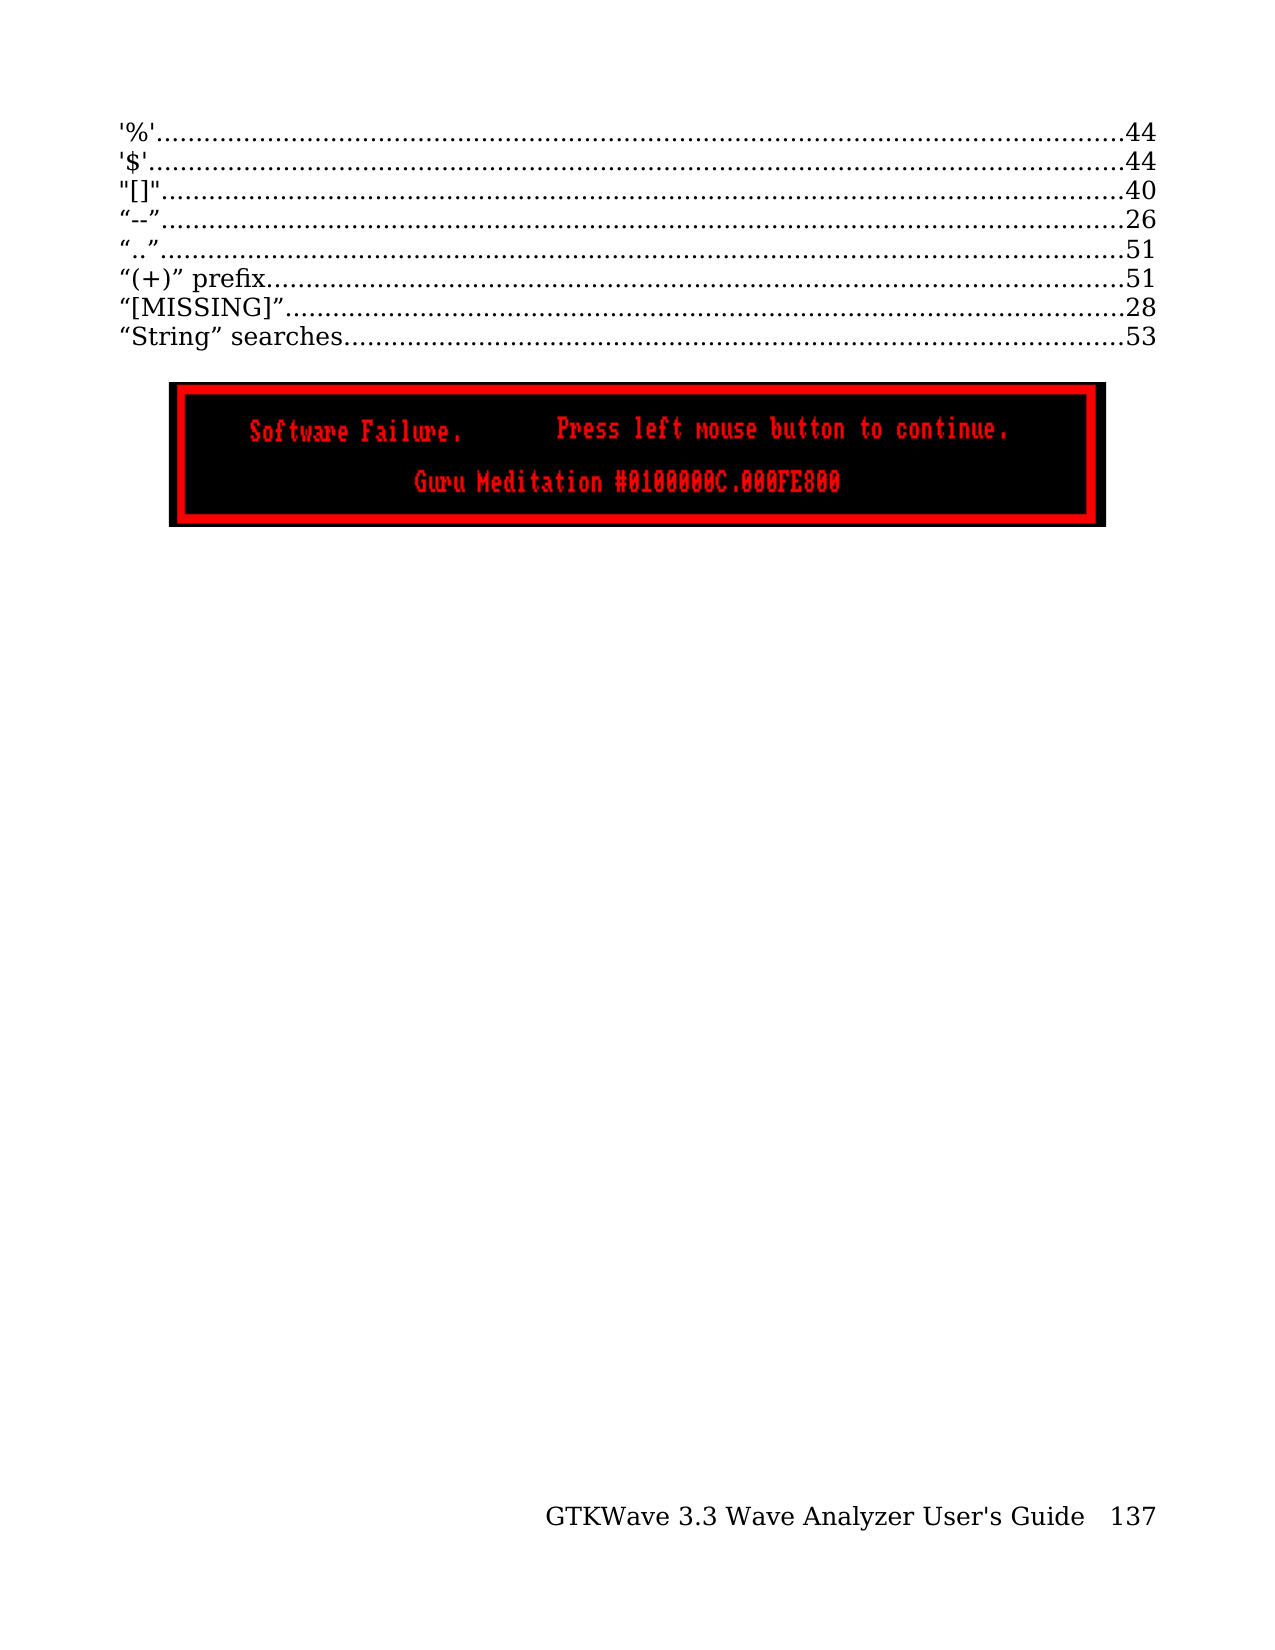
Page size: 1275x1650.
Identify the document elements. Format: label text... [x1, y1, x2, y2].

text '$' 44 [118, 147, 1157, 176]
text '%' 44 [118, 118, 1157, 147]
text “(+)” prefix 51 [118, 264, 1157, 293]
text "[]" 40 [118, 176, 1157, 206]
text “[MISSING]” 28 [118, 293, 1157, 322]
text “String” searches 53 [118, 322, 1157, 351]
picture [168, 382, 1107, 527]
text “--” 26 [118, 206, 1157, 235]
text “..” 51 [118, 235, 1157, 264]
